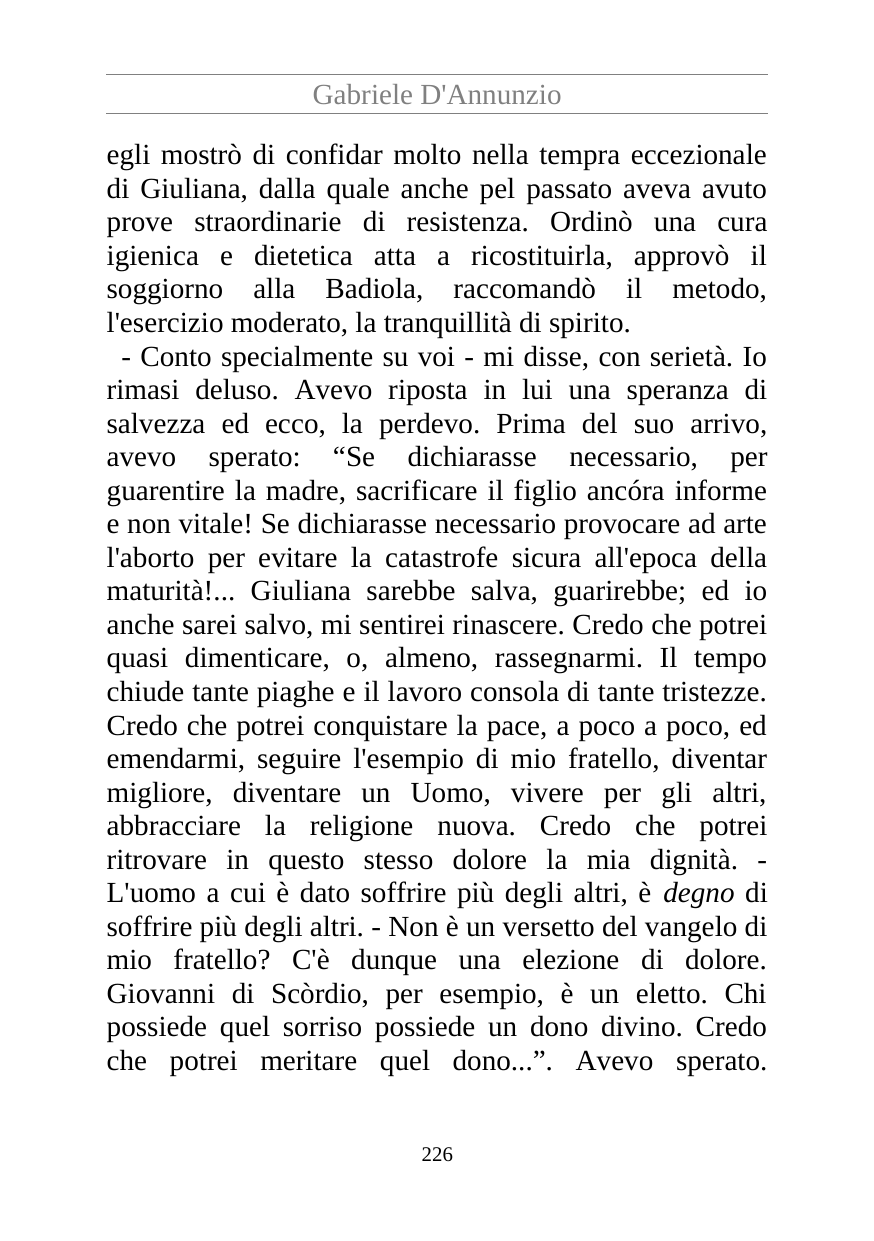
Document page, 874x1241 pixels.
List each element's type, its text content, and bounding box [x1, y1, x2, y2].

text egli mostrò di confidar molto nella tempra eccezionale di Giuliana, dalla quale anche pel passato aveva avuto prove straordinarie di resistenza. Ordinò una cura igienica e dietetica atta a ricostituirla, approvò il soggiorno alla Badiola, raccomandò il metodo, l'esercizio moderato, la tranquillità di spirito. [106, 137, 768, 339]
text - Conto specialmente su voi - mi disse, con serietà. Io rimasi deluso. Avevo riposta in lui una speranza di salvezza ed ecco, la perdevo. Prima del suo arrivo, avevo sperato: “Se dichiarasse necessario, per guarentire la madre, sacrificare il figlio ancóra informe e non vitale! Se dichiarasse necessario provocare ad arte l'aborto per evitare la catastrofe sicura all'epoca della maturità!... Giuliana sarebbe salva, guarirebbe; ed io anche sarei salvo, mi sentirei rinascere. Credo che potrei quasi dimenticare, o, almeno, rassegnarmi. Il tempo chiude tante piaghe e il lavoro consola di tante tristezze. Credo che potrei conquistare la pace, a poco a poco, ed emendarmi, seguire l'esempio di mio fratello, diventar migliore, diventare un Uomo, vivere per gli altri, abbracciare la religione nuova. Credo che potrei ritrovare in questo stesso dolore la mia dignità. - L'uomo a cui è dato soffrire più degli altri, è degno di soffrire più degli altri. - Non è un versetto del vangelo di mio fratello? C'è dunque una elezione di dolore. Giovanni di Scòrdio, per esempio, è un eletto. Chi possiede quel sorriso possiede un dono divino. Credo che potrei meritare quel dono...”. Avevo sperato. [106, 339, 768, 1077]
